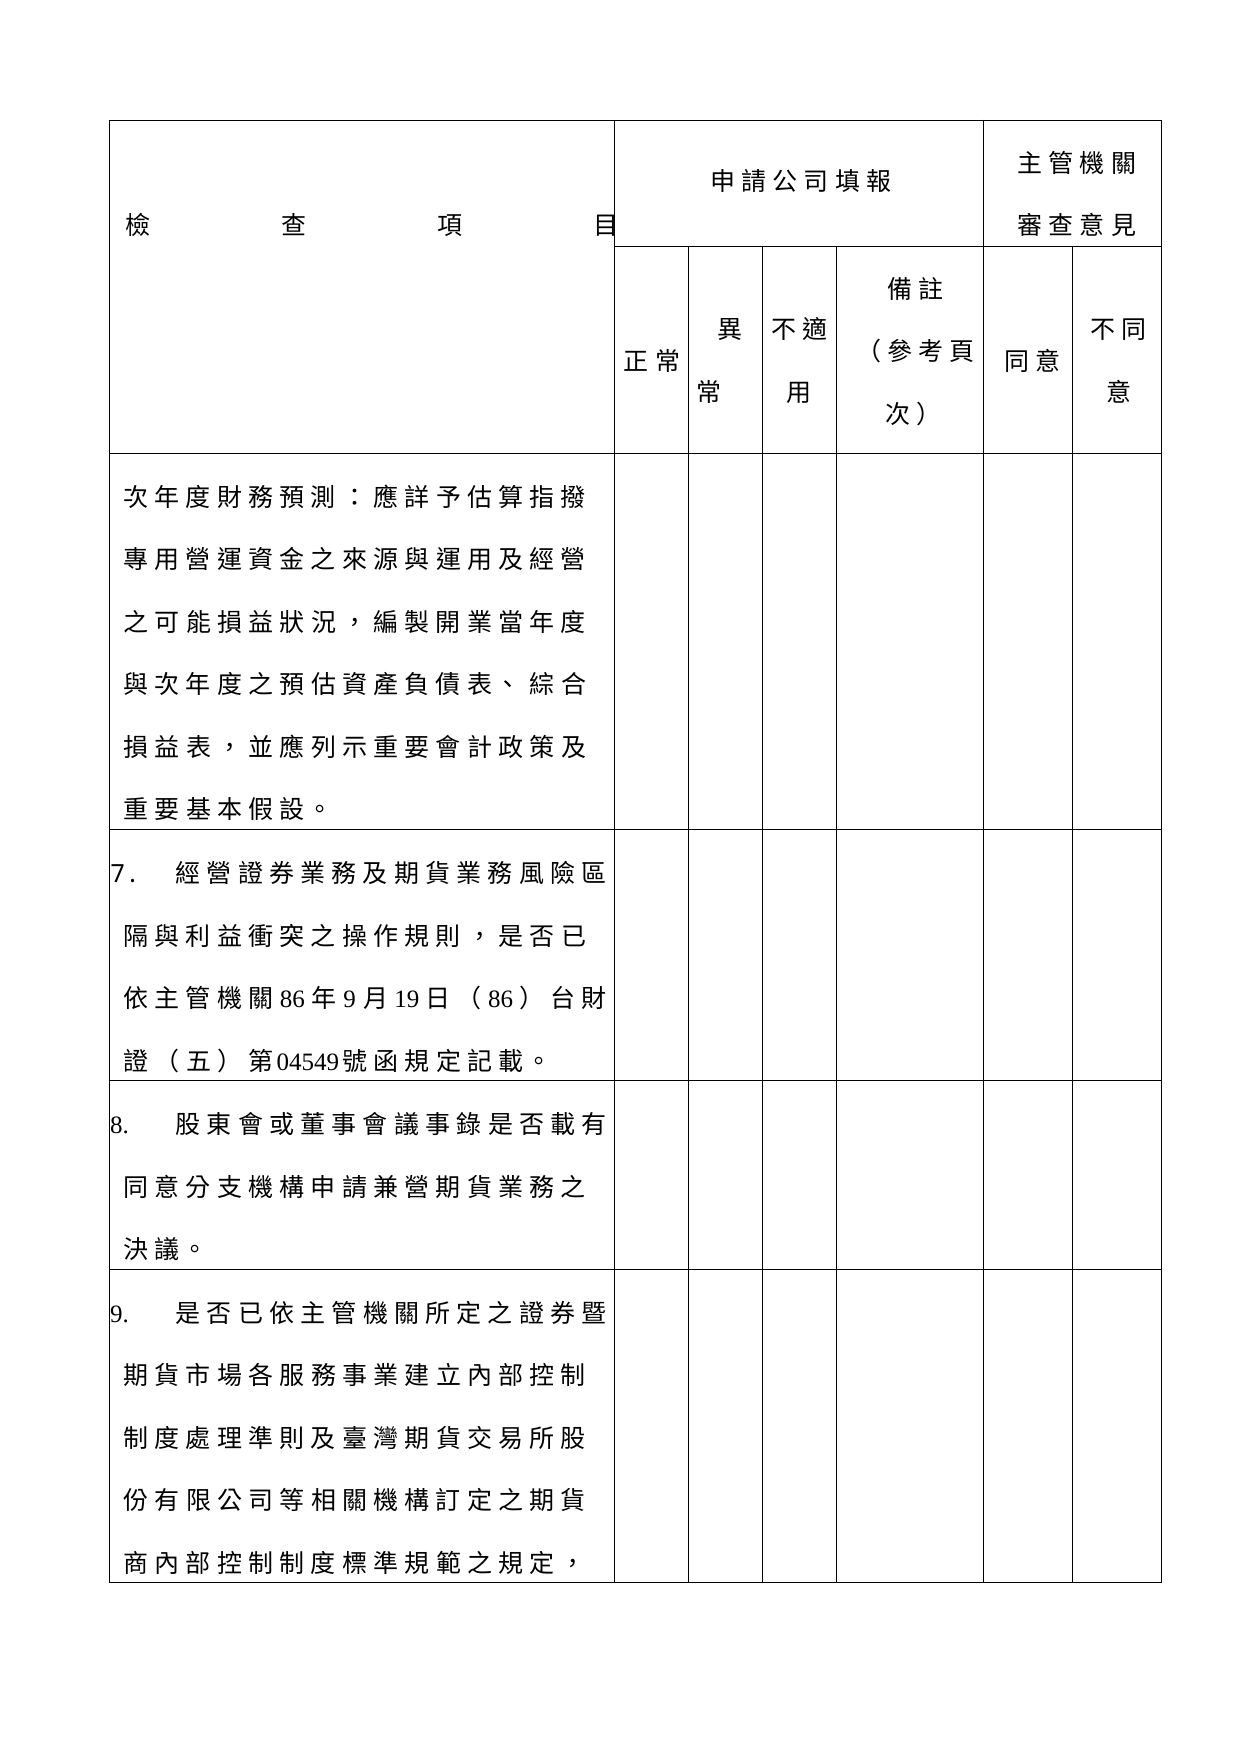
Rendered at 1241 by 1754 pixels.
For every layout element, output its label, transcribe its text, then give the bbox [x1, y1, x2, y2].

table_cell [1073, 1270, 1161, 1582]
table_cell 不適用 [763, 247, 836, 453]
table_cell 不同意 [1073, 247, 1161, 453]
table_cell [984, 1270, 1072, 1582]
table_cell [763, 1081, 836, 1268]
table_cell [984, 1081, 1072, 1268]
table_cell [615, 1270, 688, 1582]
table_cell [689, 1081, 762, 1268]
table_cell [763, 454, 836, 829]
table_cell 異常 [689, 247, 762, 453]
table_cell [984, 830, 1072, 1080]
table_cell [1073, 830, 1161, 1080]
table_cell [689, 1270, 762, 1582]
table_cell 同意 [984, 247, 1072, 453]
table_cell [837, 1270, 983, 1582]
table_header 主管機關 審查意見 [984, 121, 1161, 246]
table_cell [689, 830, 762, 1080]
table_cell [1073, 454, 1161, 829]
table_header 檢 查 項 目 [110, 121, 614, 453]
table_cell 備註 （參考頁次） [837, 247, 983, 453]
table_cell [763, 1270, 836, 1582]
table_cell 股東會或董事會議事錄是否載有同意分支機構申請兼營期貨業務之決議。 [110, 1081, 614, 1268]
table_cell [689, 454, 762, 829]
table_cell [615, 830, 688, 1080]
table_cell [837, 1081, 983, 1268]
table_cell [615, 1081, 688, 1268]
table_cell [837, 454, 983, 829]
table_header 申請公司填報 [615, 121, 983, 246]
table_cell 次年度財務預測：應詳予估算指撥專用營運資金之來源與運用及經營之可能損益狀況，編製開業當年度與次年度之預估資產負債表、綜合損益表，並應列示重要會計政策及重要基本假設。 [110, 454, 614, 829]
table_cell 經營證券業務及期貨業務風險區隔與利益衝突之操作規則，是否已依主管機關86年9月19日（86）台財證（五）第04549號函規定記載。 [110, 830, 614, 1080]
table_cell [984, 454, 1072, 829]
table_cell [1073, 1081, 1161, 1268]
table_cell [763, 830, 836, 1080]
table_cell [615, 454, 688, 829]
table_cell [837, 830, 983, 1080]
table_cell 正常 [615, 247, 688, 453]
table_cell 是否已依主管機關所定之證券暨期貨市場各服務事業建立內部控制制度處理準則及臺灣期貨交易所股份有限公司等相關機構訂定之期貨商內部控制制度標準規範之規定， [110, 1270, 614, 1582]
